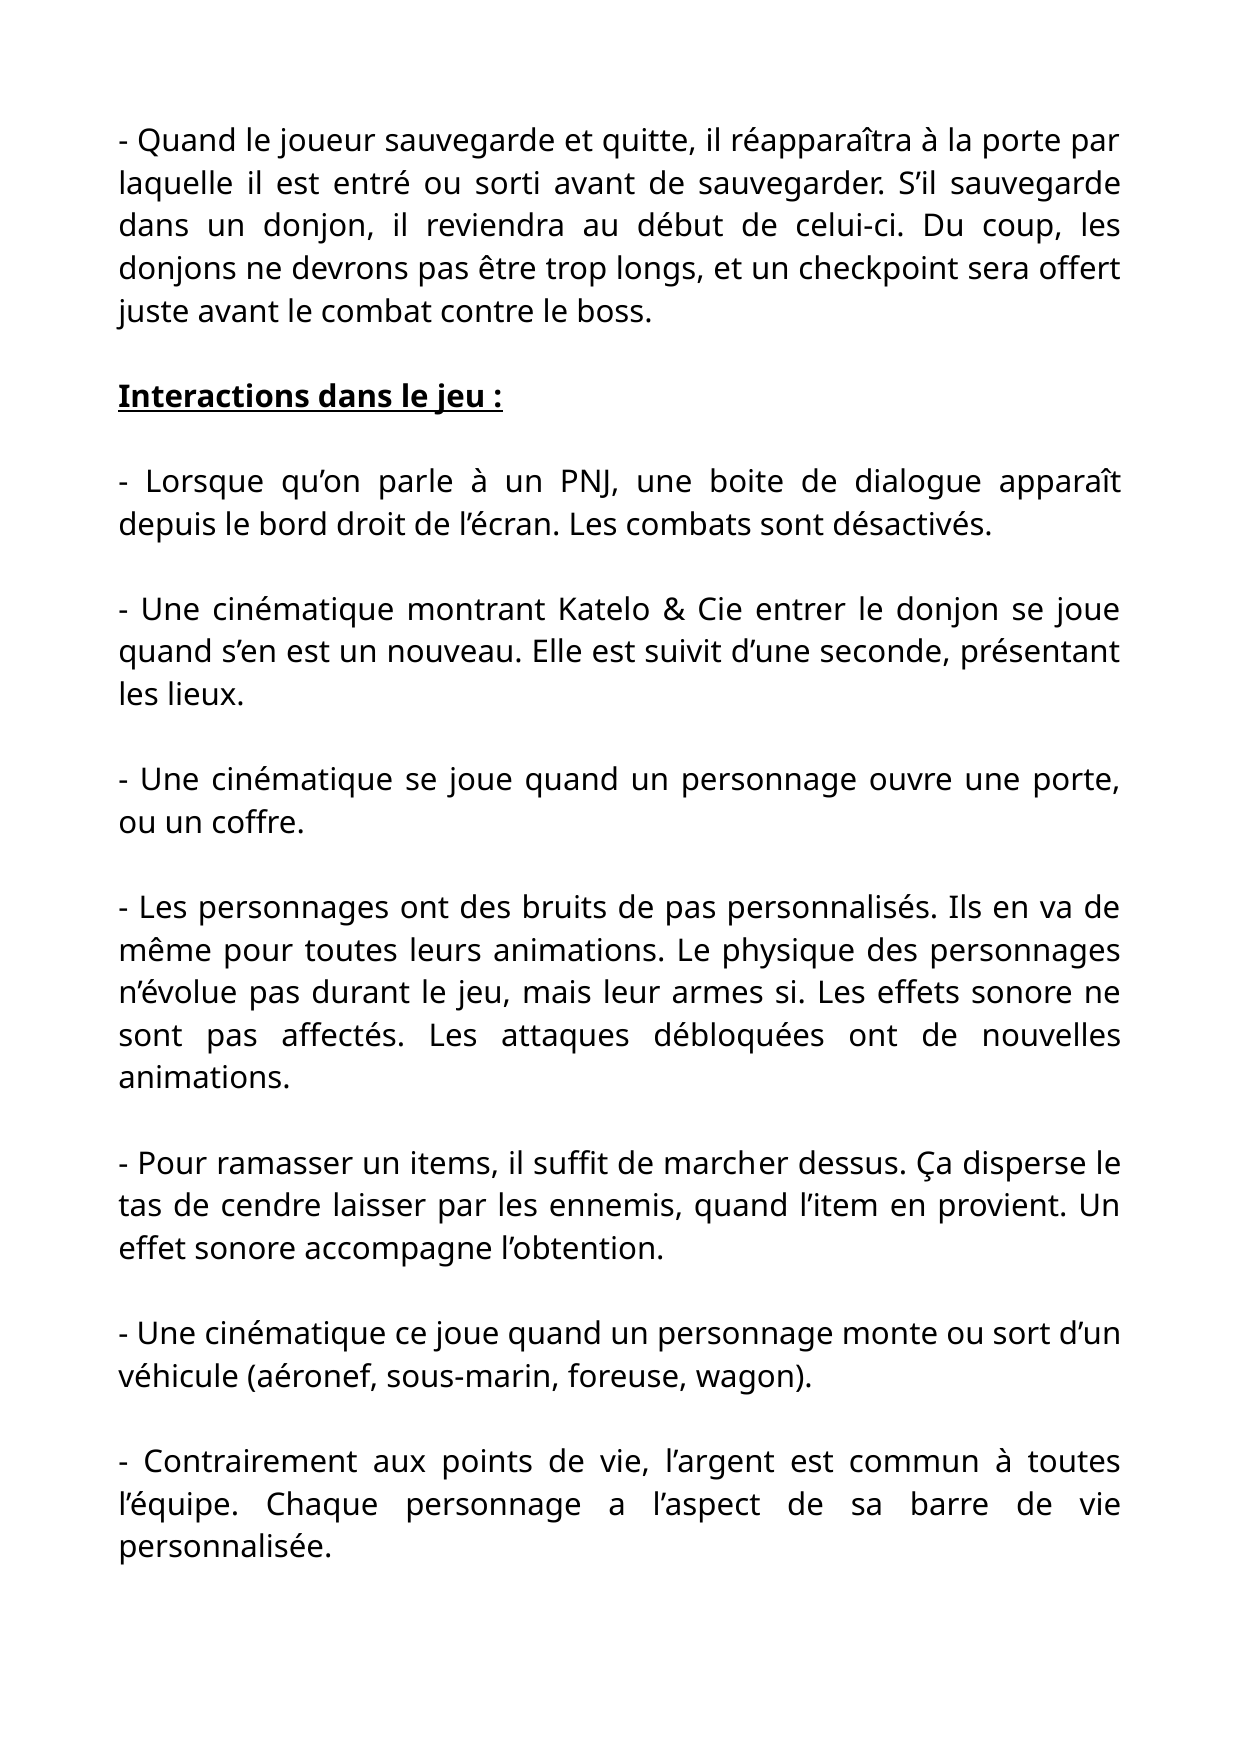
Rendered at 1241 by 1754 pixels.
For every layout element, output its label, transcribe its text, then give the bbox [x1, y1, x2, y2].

text - Lorsque qu’on parle à un PNJ, une boite de dialogue apparaît depuis le bord droit de l’écran. Les combats sont désactivés. [118, 459, 1122, 544]
text - Quand le joueur sauvegarde et quitte, il réapparaîtra à la porte par laquelle il est entré ou sorti avant de sauvegarder. S’il sauvegarde dans un donjon, il reviendra au début de celui-ci. Du coup, les donjons ne devrons pas être trop longs, et un checkpoint sera offert juste avant le combat contre le boss. [118, 118, 1122, 331]
text - Les personnages ont des bruits de pas personnalisés. Ils en va de même pour toutes leurs animations. Le physique des personnages n’évolue pas durant le jeu, mais leur armes si. Les effets sonore ne sont pas affectés. Les attaques débloquées ont de nouvelles animations. [118, 885, 1122, 1098]
text - Une cinématique ce joue quand un personnage monte ou sort d’un véhicule (aéronef, sous-marin, foreuse, wagon). [118, 1311, 1122, 1396]
text Interactions dans le jeu : [118, 374, 1122, 416]
text - Une cinématique se joue quand un personnage ouvre une porte, ou un coffre. [118, 757, 1122, 842]
text - Une cinématique montrant Katelo & Cie entrer le donjon se joue quand s’en est un nouveau. Elle est suivit d’une seconde, présentant les lieux. [118, 587, 1122, 714]
text - Pour ramasser un items, il suffit de marcher dessus. Ça disperse le tas de cendre laisser par les ennemis, quand l’item en provient. Un effet sonore accompagne l’obtention. [118, 1141, 1122, 1268]
text - Contrairement aux points de vie, l’argent est commun à toutes l’équipe. Chaque personnage a l’aspect de sa barre de vie personnalisée. [118, 1439, 1122, 1567]
